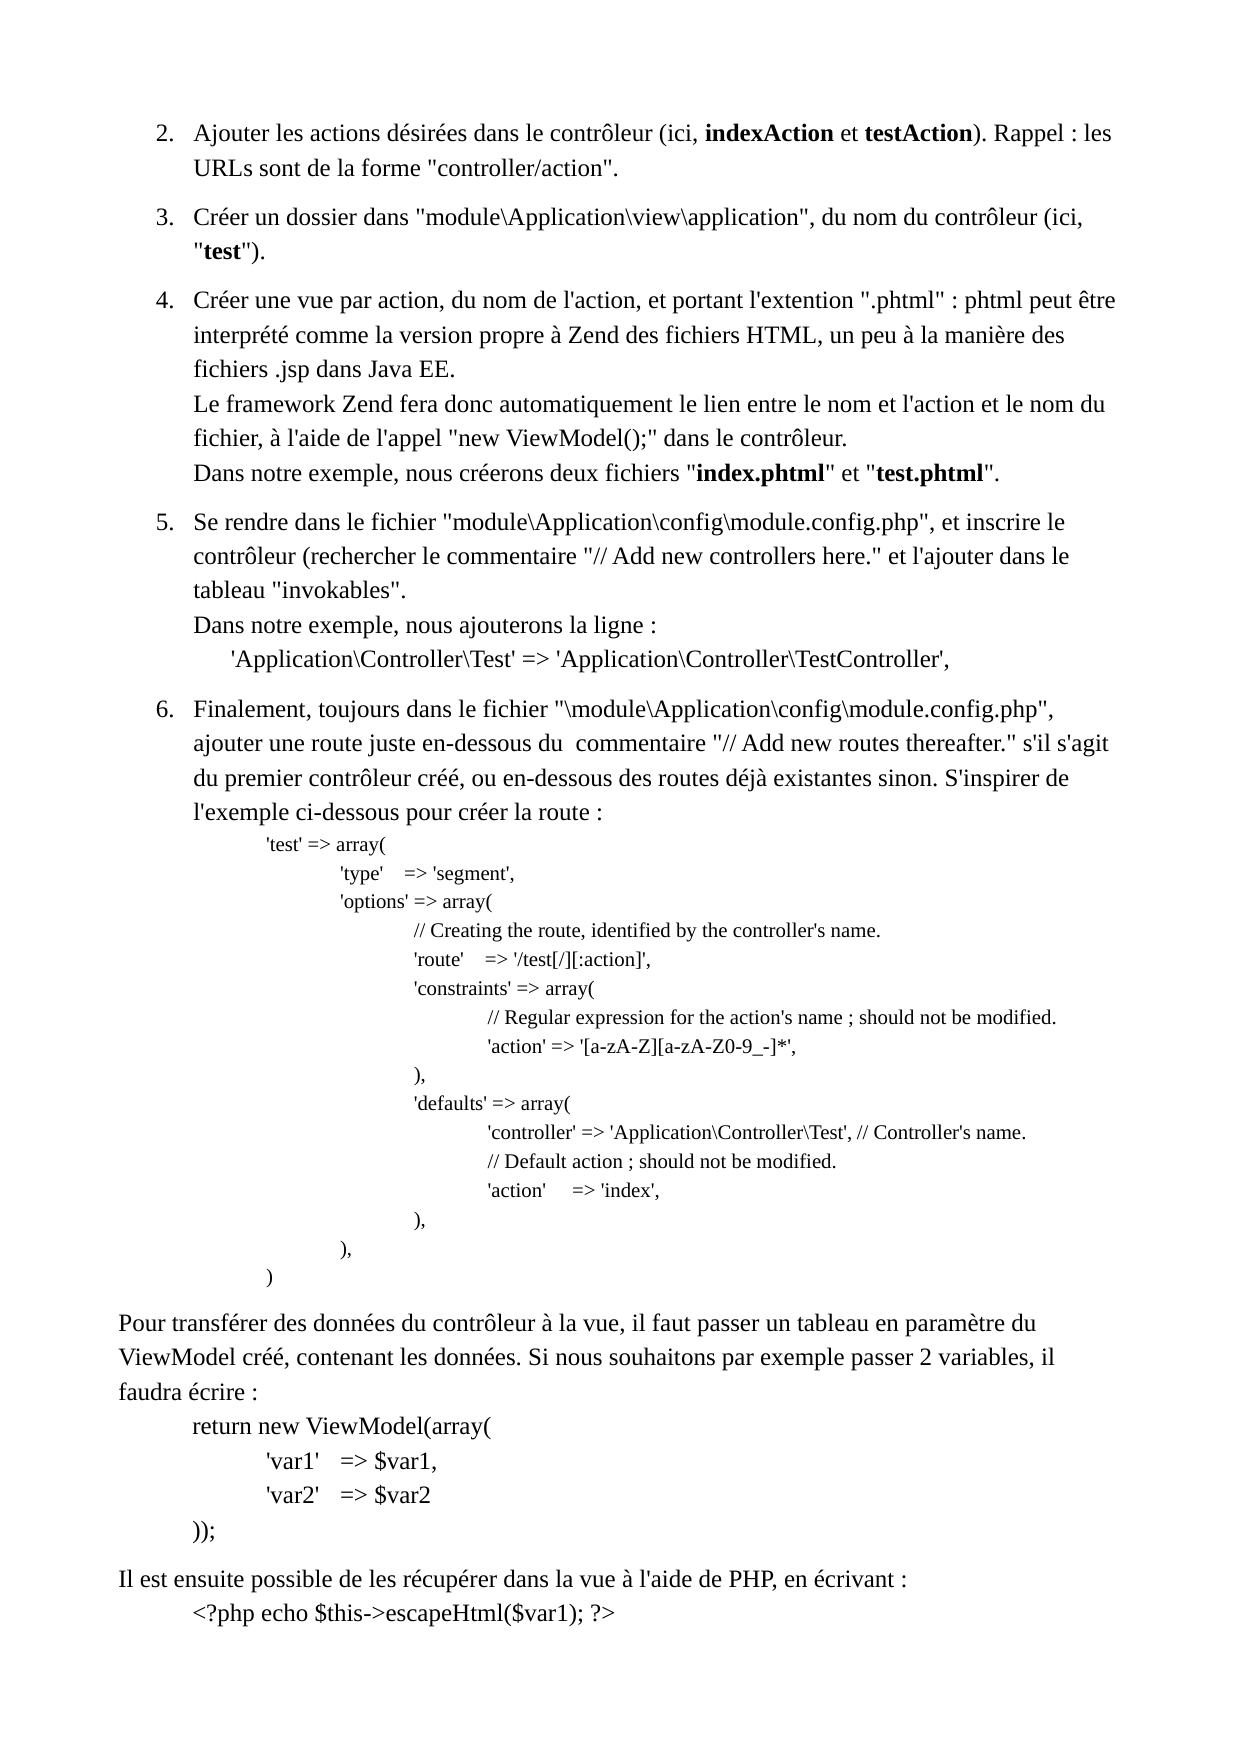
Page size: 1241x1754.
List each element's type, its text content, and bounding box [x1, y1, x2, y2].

text ) [118, 1264, 1122, 1288]
text ), [118, 1236, 1122, 1259]
text <?php echo $this->escapeHtml($var1); ?> [118, 1598, 1122, 1627]
list Ajouter les actions désirées dans le contrôleur (ici, indexAction et testAction). Rappel : les URLs sont de la forme "controller/action". [156, 118, 1122, 181]
list Créer une vue par action, du nom de l'action, et portant l'extention ".phtml" : phtml peut être interprété comme la version propre à Zend des fichiers HTML, un peu à la manière des fichiers .jsp dans Java EE. Le framework Zend fera donc automatiquement le lien entre le nom et l'action et le nom du fichier, à l'aide de l'appel "new ViewModel();" dans le contrôleur. Dans notre exemple, nous créerons deux fichiers "index.phtml" et "test.phtml". [156, 285, 1122, 486]
text 'var2' => $var2 [118, 1480, 1122, 1509]
list Se rendre dans le fichier "module\Application\config\module.config.php", et inscrire le contrôleur (rechercher le commentaire "// Add new controllers here." et l'ajouter dans le tableau "invokables". Dans notre exemple, nous ajouterons la ligne : [156, 507, 1122, 639]
text Pour transférer des données du contrôleur à la vue, il faut passer un tableau en paramètre du ViewModel créé, contenant les données. Si nous souhaitons par exemple passer 2 variables, il faudra écrire : [118, 1308, 1122, 1406]
text ), [118, 1062, 1122, 1086]
text 'action' => 'index', [118, 1178, 1122, 1202]
text 'type' => 'segment', [118, 860, 1122, 884]
text 'var1' => $var1, [118, 1446, 1122, 1474]
text 'action' => '[a-zA-Z][a-zA-Z0-9_-]*', [118, 1033, 1122, 1058]
text 'controller' => 'Application\Controller\Test', // Controller's name. [118, 1120, 1122, 1144]
text Il est ensuite possible de les récupérer dans la vue à l'aide de PHP, en écrivant : [118, 1564, 1122, 1592]
text // Regular expression for the action's name ; should not be modified. [118, 1005, 1122, 1029]
list Finalement, toujours dans le fichier "\module\Application\config\module.config.php", ajouter une route juste en-dessous du commentaire "// Add new routes thereafter." s'il s'agit du premier contrôleur créé, ou en-dessous des routes déjà existantes sinon. S'inspirer de l'exemple ci-dessous pour créer la route : [156, 694, 1122, 826]
text 'test' => array( [118, 832, 1122, 856]
list 'Application\Controller\Test' => 'Application\Controller\TestController', [193, 644, 1122, 673]
text return new ViewModel(array( [118, 1411, 1122, 1440]
text 'options' => array( [118, 889, 1122, 913]
text 'defaults' => array( [118, 1091, 1122, 1115]
text ), [118, 1207, 1122, 1231]
text // Default action ; should not be modified. [118, 1149, 1122, 1173]
text 'route' => '/test[/][:action]', [118, 947, 1122, 971]
text // Creating the route, identified by the controller's name. [118, 918, 1122, 942]
text 'constraints' => array( [118, 976, 1122, 1000]
list Créer un dossier dans "module\Application\view\application", du nom du contrôleur (ici, "test"). [156, 202, 1122, 265]
text )); [118, 1515, 1122, 1543]
